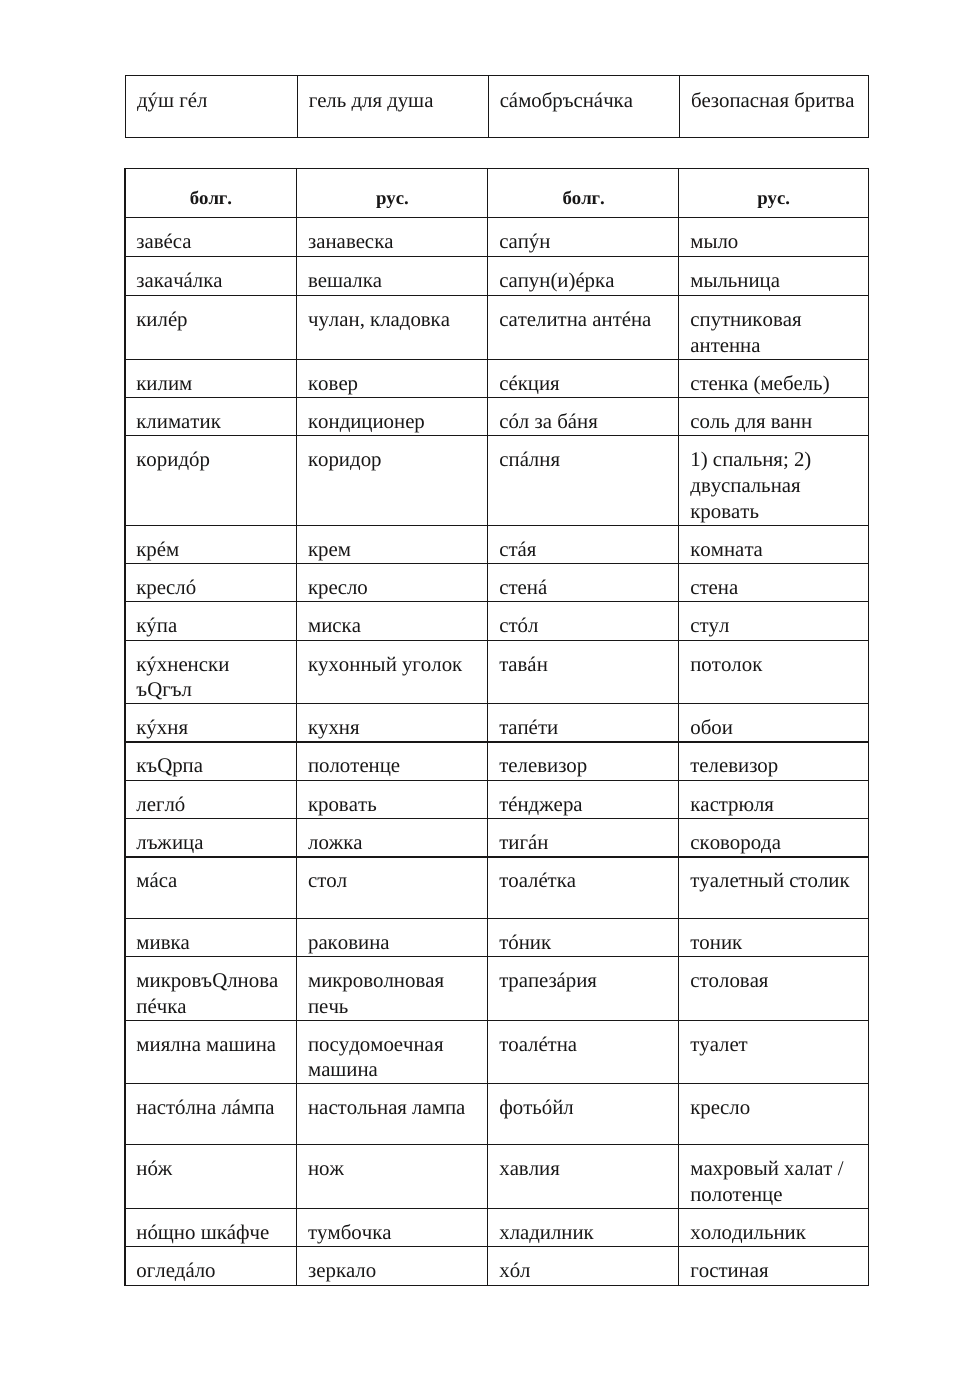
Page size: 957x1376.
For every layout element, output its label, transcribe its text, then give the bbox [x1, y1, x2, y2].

table_cell леглó [126, 781, 296, 818]
table_cell микровъQлнова пéчка [126, 957, 296, 1019]
table_cell стул [679, 602, 868, 639]
table_cell лъжица [126, 819, 296, 856]
table_cell чулан, кладовка [297, 296, 487, 358]
table_cell туалет [679, 1021, 868, 1083]
table_cell коридóр [126, 436, 296, 524]
table_cell нóщно шкáфче [126, 1209, 296, 1246]
table_cell обои [679, 704, 868, 741]
table_cell кресло [679, 1084, 868, 1144]
table_cell холодильник [679, 1209, 868, 1246]
table_cell миялна машина [126, 1021, 296, 1083]
table_cell стена [679, 564, 868, 601]
table_cell килéр [126, 296, 296, 358]
table_cell мáса [126, 858, 296, 918]
table_header болг. [126, 169, 296, 217]
table_cell раковина [297, 919, 487, 956]
table_cell кровать [297, 781, 487, 818]
table_cell тóник [488, 919, 678, 956]
table_cell спáлня [488, 436, 678, 524]
table_cell гель для душа [298, 76, 488, 137]
table_cell настóлна лáмпа [126, 1084, 296, 1144]
table_cell 1) спальня; 2) двуспальная кровать [679, 436, 868, 524]
table_cell соль для ванн [679, 398, 868, 435]
table_cell ковер [297, 360, 487, 397]
table_cell огледáло [126, 1247, 296, 1284]
table_cell мивка [126, 919, 296, 956]
table_cell крем [297, 526, 487, 563]
table_cell тавáн [488, 641, 678, 703]
table_cell полотенце [297, 743, 487, 780]
table_header рус. [297, 169, 487, 217]
table_cell телевизор [679, 743, 868, 780]
table_cell махровый халат / полотенце [679, 1145, 868, 1208]
table_cell сóл за бáня [488, 398, 678, 435]
table_cell хóл [488, 1247, 678, 1284]
table_cell закачáлка [126, 257, 296, 295]
table_cell фотьóйл [488, 1084, 678, 1144]
table_cell килим [126, 360, 296, 397]
table_cell тоалéтка [488, 858, 678, 918]
table_cell сéкция [488, 360, 678, 397]
table_cell кресло [297, 564, 487, 601]
table_cell кýпа [126, 602, 296, 639]
table_cell нож [297, 1145, 487, 1208]
table_cell коридор [297, 436, 487, 524]
table_cell стáя [488, 526, 678, 563]
table_cell кастрюля [679, 781, 868, 818]
table_cell нóж [126, 1145, 296, 1208]
table_cell стенá [488, 564, 678, 601]
table_cell посудомоечная машина [297, 1021, 487, 1083]
table_cell миска [297, 602, 487, 639]
table_cell стóл [488, 602, 678, 639]
table_cell къQрпа [126, 743, 296, 780]
table_cell сапýн [488, 218, 678, 256]
table_cell мыльница [679, 257, 868, 295]
table_cell хладилник [488, 1209, 678, 1246]
table_cell трапезáрия [488, 957, 678, 1019]
table_cell кондиционер [297, 398, 487, 435]
table_cell сателитна антéна [488, 296, 678, 358]
table_cell потолок [679, 641, 868, 703]
table_cell столовая [679, 957, 868, 1019]
table_cell тоник [679, 919, 868, 956]
table_cell спутниковая антенна [679, 296, 868, 358]
table_cell микроволновая печь [297, 957, 487, 1019]
table_cell хавлия [488, 1145, 678, 1208]
table_cell тумбочка [297, 1209, 487, 1246]
table_cell крéм [126, 526, 296, 563]
table_cell тапéти [488, 704, 678, 741]
table_cell завéса [126, 218, 296, 256]
table_cell кухня [297, 704, 487, 741]
table_cell гостиная [679, 1247, 868, 1284]
table_cell кухонный уголок [297, 641, 487, 703]
table_cell климатик [126, 398, 296, 435]
table_cell занавеска [297, 218, 487, 256]
table_cell мыло [679, 218, 868, 256]
table_cell тоалéтна [488, 1021, 678, 1083]
table_cell сапун(и)éрка [488, 257, 678, 295]
table_cell креслó [126, 564, 296, 601]
table_cell туалетный столик [679, 858, 868, 918]
table_cell сковорода [679, 819, 868, 856]
table_cell ложка [297, 819, 487, 856]
table_cell вешалка [297, 257, 487, 295]
table_cell настольная лампа [297, 1084, 487, 1144]
table_cell кýхня [126, 704, 296, 741]
table_header болг. [488, 169, 678, 217]
table_cell безопасная бритва [680, 76, 868, 137]
table_cell сáмобръснáчка [489, 76, 679, 137]
table_header рус. [679, 169, 868, 217]
table_cell стенка (мебель) [679, 360, 868, 397]
table_cell телевизор [488, 743, 678, 780]
table_cell тигáн [488, 819, 678, 856]
table_cell зеркало [297, 1247, 487, 1284]
table_cell комната [679, 526, 868, 563]
table_cell стол [297, 858, 487, 918]
table_cell дýш гéл [126, 76, 297, 137]
table_cell тéнджера [488, 781, 678, 818]
table_cell кýхненски ъQгъл [126, 641, 296, 703]
